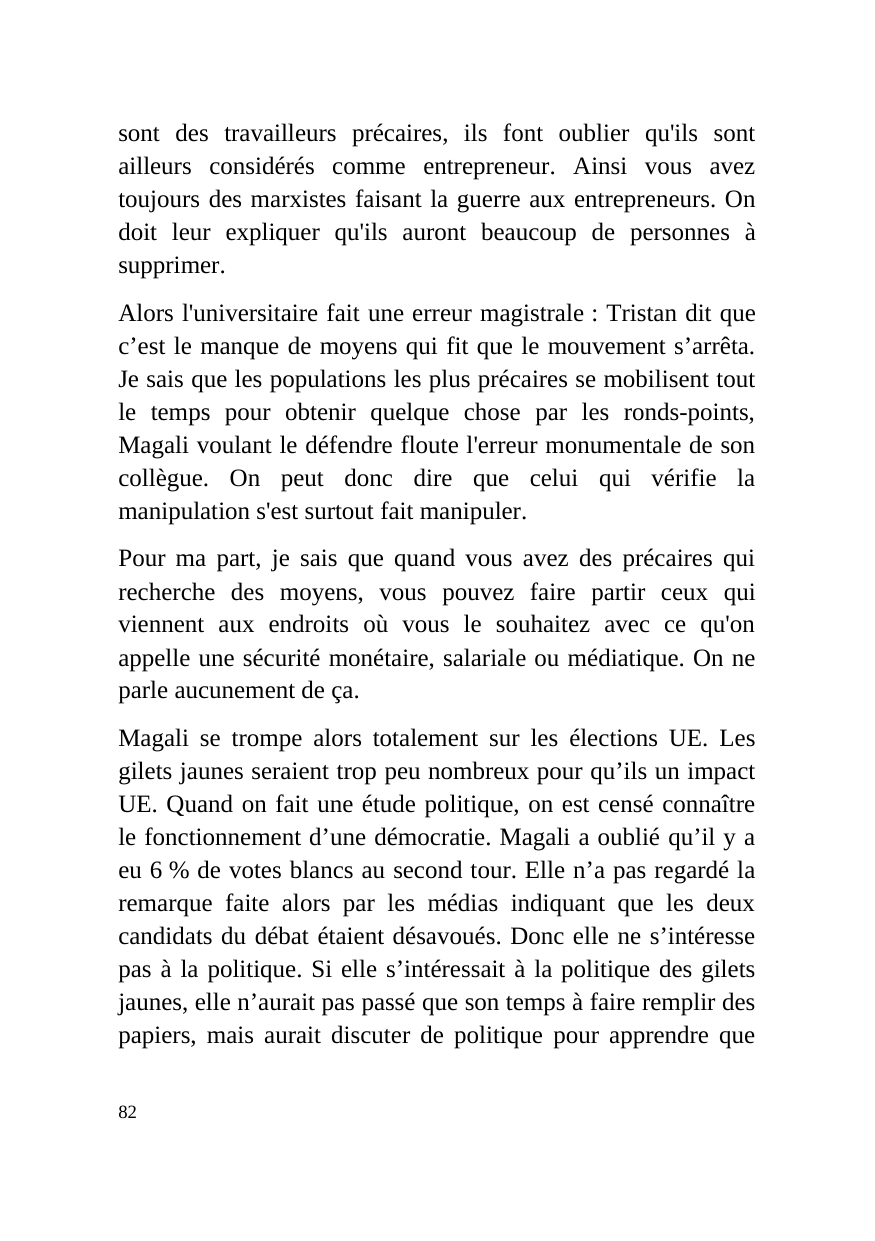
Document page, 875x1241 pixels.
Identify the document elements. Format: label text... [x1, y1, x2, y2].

text Magali se trompe alors totalement sur les élections UE. Les gilets jaunes seraient trop peu nombreux pour qu’ils un impact UE. Quand on fait une étude politique, on est censé connaître le fonctionnement d’une démocratie. Magali a oublié qu’il y a eu 6 % de votes blancs au second tour. Elle n’a pas regardé la remarque faite alors par les médias indiquant que les deux candidats du débat étaient désavoués. Donc elle ne s’intéresse pas à la politique. Si elle s’intéressait à la politique des gilets jaunes, elle n’aurait pas passé que son temps à faire remplir des papiers, mais aurait discuter de politique pour apprendre que [118, 723, 756, 1049]
text sont des travailleurs précaires, ils font oublier qu'ils sont ailleurs considérés comme entrepreneur. Ainsi vous avez toujours des marxistes faisant la guerre aux entrepreneurs. On doit leur expliquer qu'ils auront beaucoup de personnes à supprimer. [118, 118, 756, 279]
text Alors l'universitaire fait une erreur magistrale : Tristan dit que c’est le manque de moyens qui fit que le mouvement s’arrêta. Je sais que les populations les plus précaires se mobilisent tout le temps pour obtenir quelque chose par les ronds-points, Magali voulant le défendre floute l'erreur monumentale de son collègue. On peut donc dire que celui qui vérifie la manipulation s'est surtout fait manipuler. [118, 298, 756, 525]
text Pour ma part, je sais que quand vous avez des précaires qui recherche des moyens, vous pouvez faire partir ceux qui viennent aux endroits où vous le souhaitez avec ce qu'on appelle une sécurité monétaire, salariale ou médiatique. On ne parle aucunement de ça. [118, 543, 756, 704]
